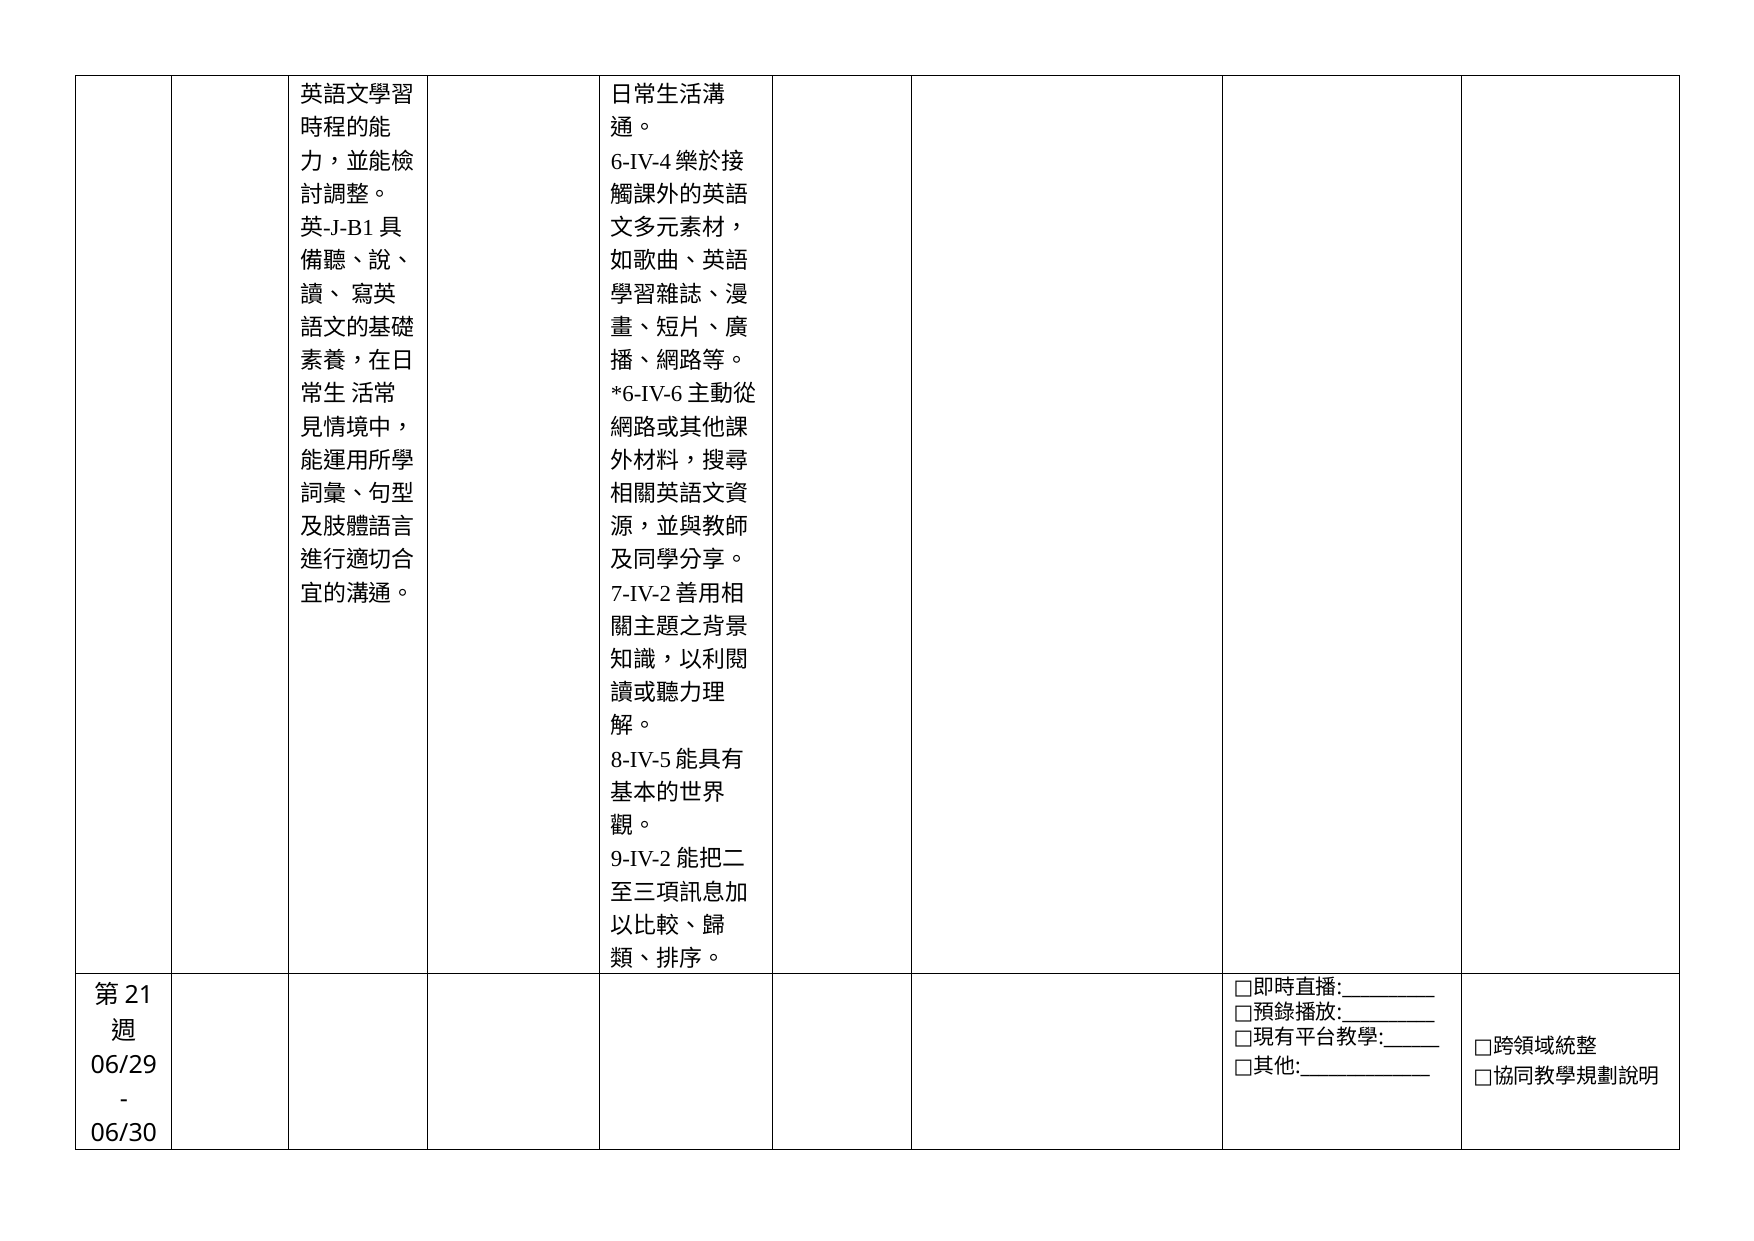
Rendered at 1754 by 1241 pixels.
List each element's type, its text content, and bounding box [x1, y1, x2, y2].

table_cell [428, 974, 599, 1149]
table_cell 日常生活溝通。 6-IV-4樂於接觸課外的英語文多元素材，如歌曲、英語學習雜誌、漫畫、短片、廣播、網路等。 *6-IV-6主動從網路或其他課外材料，搜尋相關英語文資源，並與教師及同學分享。 7-IV-2善用相關主題之背景知識，以利閱讀或聽力理解。 8-IV-5能具有基本的世界觀。 9-IV-2 能把二至三項訊息加以比較、歸類、排序。 [600, 76, 772, 973]
table_cell [76, 76, 171, 973]
table_cell [172, 76, 288, 973]
table_cell □即時直播:__________ □預錄播放:__________ □現有平台教學:______ □其他:______________ [1223, 974, 1461, 1149]
table_cell [912, 974, 1222, 1149]
table_cell [773, 76, 911, 973]
table_cell [428, 76, 599, 973]
table_cell [1223, 76, 1461, 973]
table_cell 第21週 06/29-06/30 [76, 974, 171, 1149]
table_cell [600, 974, 772, 1149]
table_cell □跨領域統整 □協同教學規劃說明 [1462, 974, 1679, 1149]
table_cell [912, 76, 1222, 973]
table_cell [172, 974, 288, 1149]
table_cell [773, 974, 911, 1149]
table_cell [1462, 76, 1679, 973]
table_cell [289, 974, 427, 1149]
table_cell 英語文學習時程的能力，並能檢討調整。 英-J-B1 具備聽、說、讀、 寫英語文的基礎 素養，在日常生 活常見情境中，能運用所學詞彙、句型及肢體語言進行適切合 宜的溝通。 [289, 76, 427, 973]
